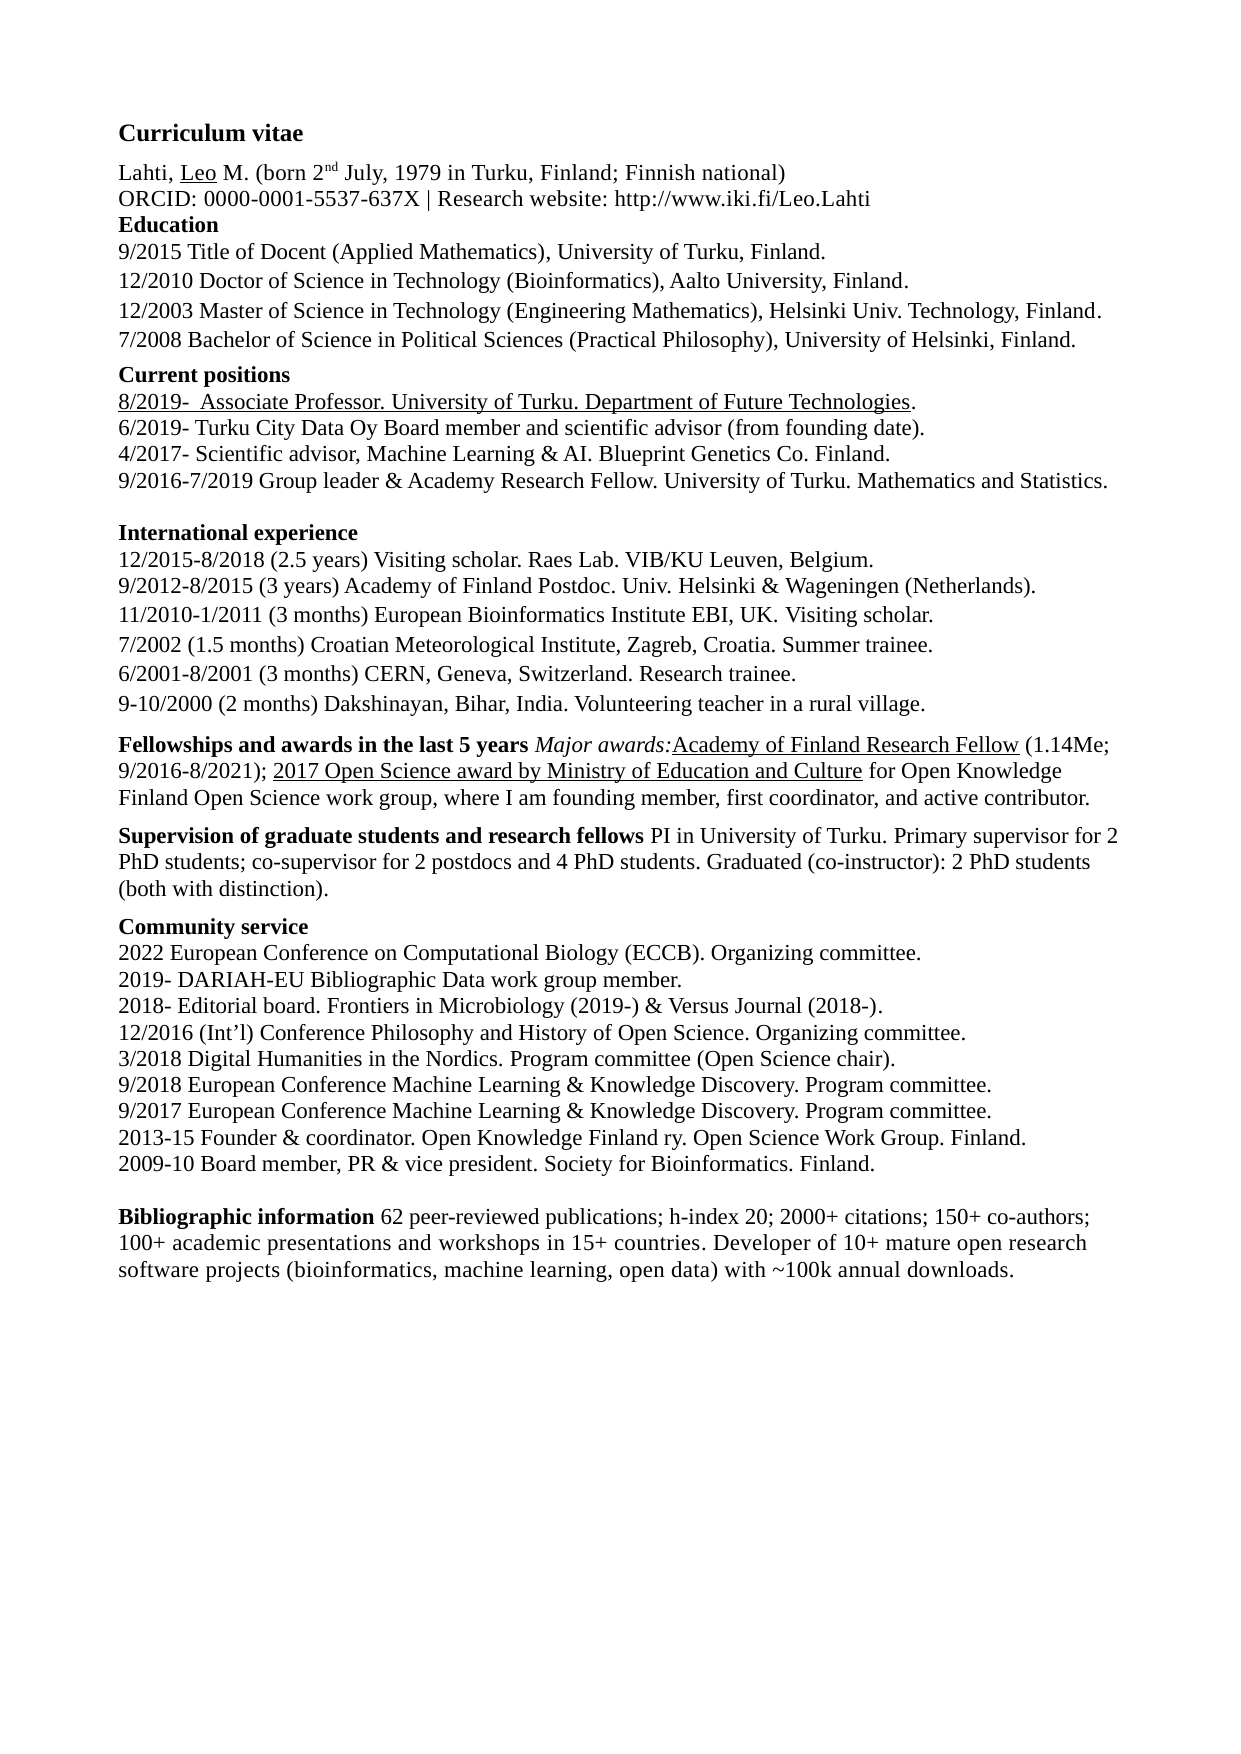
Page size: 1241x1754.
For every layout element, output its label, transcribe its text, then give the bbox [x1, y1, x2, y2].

list 2022 European Conference on Computational Biology (ECCB). Organizing committee. [118, 939, 1122, 966]
text 12/2003 Master of Science in Technology (Engineering Mathematics), Helsinki Univ. Technology, Finland. [118, 297, 1122, 323]
text 6/2019- Turku City Data Oy Board member and scientific advisor (from founding date). [118, 414, 1122, 440]
text 8/2019- Associate Professor. University of Turku. Department of Future Technologies. [118, 388, 1122, 414]
list 6/2001-8/2001 (3 months) CERN, Geneva, Switzerland. Research trainee. [118, 660, 1122, 687]
text Fellowships and awards in the last 5 years Major awards:Academy of Finland Research Fellow (1.14Me; 9/2016-8/2021); 2017 Open Science award by Ministry of Education and Culture for Open Knowledge Finland Open Science work group, where I am founding member, first coordinator, and active contributor. [118, 731, 1122, 810]
list Community service [118, 913, 1122, 939]
text 7/2002 (1.5 months) Croatian Meteorological Institute, Zagreb, Croatia. Summer trainee. [118, 631, 1122, 657]
text ORCID: 0000-0001-5537-637X | Research website: http://www.iki.fi/Leo.Lahti [118, 185, 1122, 212]
list 9-10/2000 (2 months) Dakshinayan, Bihar, India. Volunteering teacher in a rural village. [118, 690, 1122, 716]
text Curriculum vitae [118, 118, 1122, 147]
text Education [118, 212, 1122, 238]
text 12/2015-8/2018 (2.5 years) Visiting scholar. Raes Lab. VIB/KU Leuven, Belgium. [118, 546, 1122, 572]
list 9/2017 European Conference Machine Learning & Knowledge Discovery. Program committee. [118, 1098, 1122, 1124]
list 12/2016 (Int’l) Conference Philosophy and History of Open Science. Organizing committee. [118, 1018, 1122, 1045]
text 9/2015 Title of Docent (Applied Mathematics), University of Turku, Finland. [118, 238, 1122, 264]
text Lahti, Leo M. (born 2nd July, 1979 in Turku, Finland; Finnish national) [118, 159, 1122, 185]
list 3/2018 Digital Humanities in the Nordics. Program committee (Open Science chair). [118, 1045, 1122, 1071]
list 9/2018 European Conference Machine Learning & Knowledge Discovery. Program committee. [118, 1071, 1122, 1098]
text 4/2017- Scientific advisor, Machine Learning & AI. Blueprint Genetics Co. Finland. [118, 440, 1122, 467]
text 12/2010 Doctor of Science in Technology (Bioinformatics), Aalto University, Finland. [118, 267, 1122, 294]
text International experience [118, 519, 1122, 546]
text Bibliographic information 62 peer-reviewed publications; h-index 20; 2000+ citations; 150+ co-authors; 100+ academic presentations and workshops in 15+ countries. Developer of 10+ mature open research software projects (bioinformatics, machine learning, open data) with ~100k annual downloads. [118, 1203, 1122, 1282]
list 2018- Editorial board. Frontiers in Microbiology (2019-) & Versus Journal (2018-). [118, 992, 1122, 1018]
text 9/2016-7/2019 Group leader & Academy Research Fellow. University of Turku. Mathematics and Statistics. [118, 467, 1122, 493]
list 2013-15 Founder & coordinator. Open Knowledge Finland ry. Open Science Work Group. Finland. [118, 1124, 1122, 1150]
list 2009-10 Board member, PR & vice president. Society for Bioinformatics. Finland. [118, 1150, 1122, 1177]
text 7/2008 Bachelor of Science in Political Sciences (Practical Philosophy), University of Helsinki, Finland. [118, 326, 1122, 352]
text Supervision of graduate students and research fellows PI in University of Turku. Primary supervisor for 2 PhD students; co-supervisor for 2 postdocs and 4 PhD students. Graduated (co-instructor): 2 PhD students (both with distinction). [118, 822, 1122, 901]
text 9/2012-8/2015 (3 years) Academy of Finland Postdoc. Univ. Helsinki & Wageningen (Netherlands). [118, 572, 1122, 598]
list 11/2010-1/2011 (3 months) European Bioinformatics Institute EBI, UK. Visiting scholar. [118, 602, 1122, 628]
list 2019- DARIAH-EU Bibliographic Data work group member. [118, 966, 1122, 992]
text Current positions [118, 361, 1122, 388]
